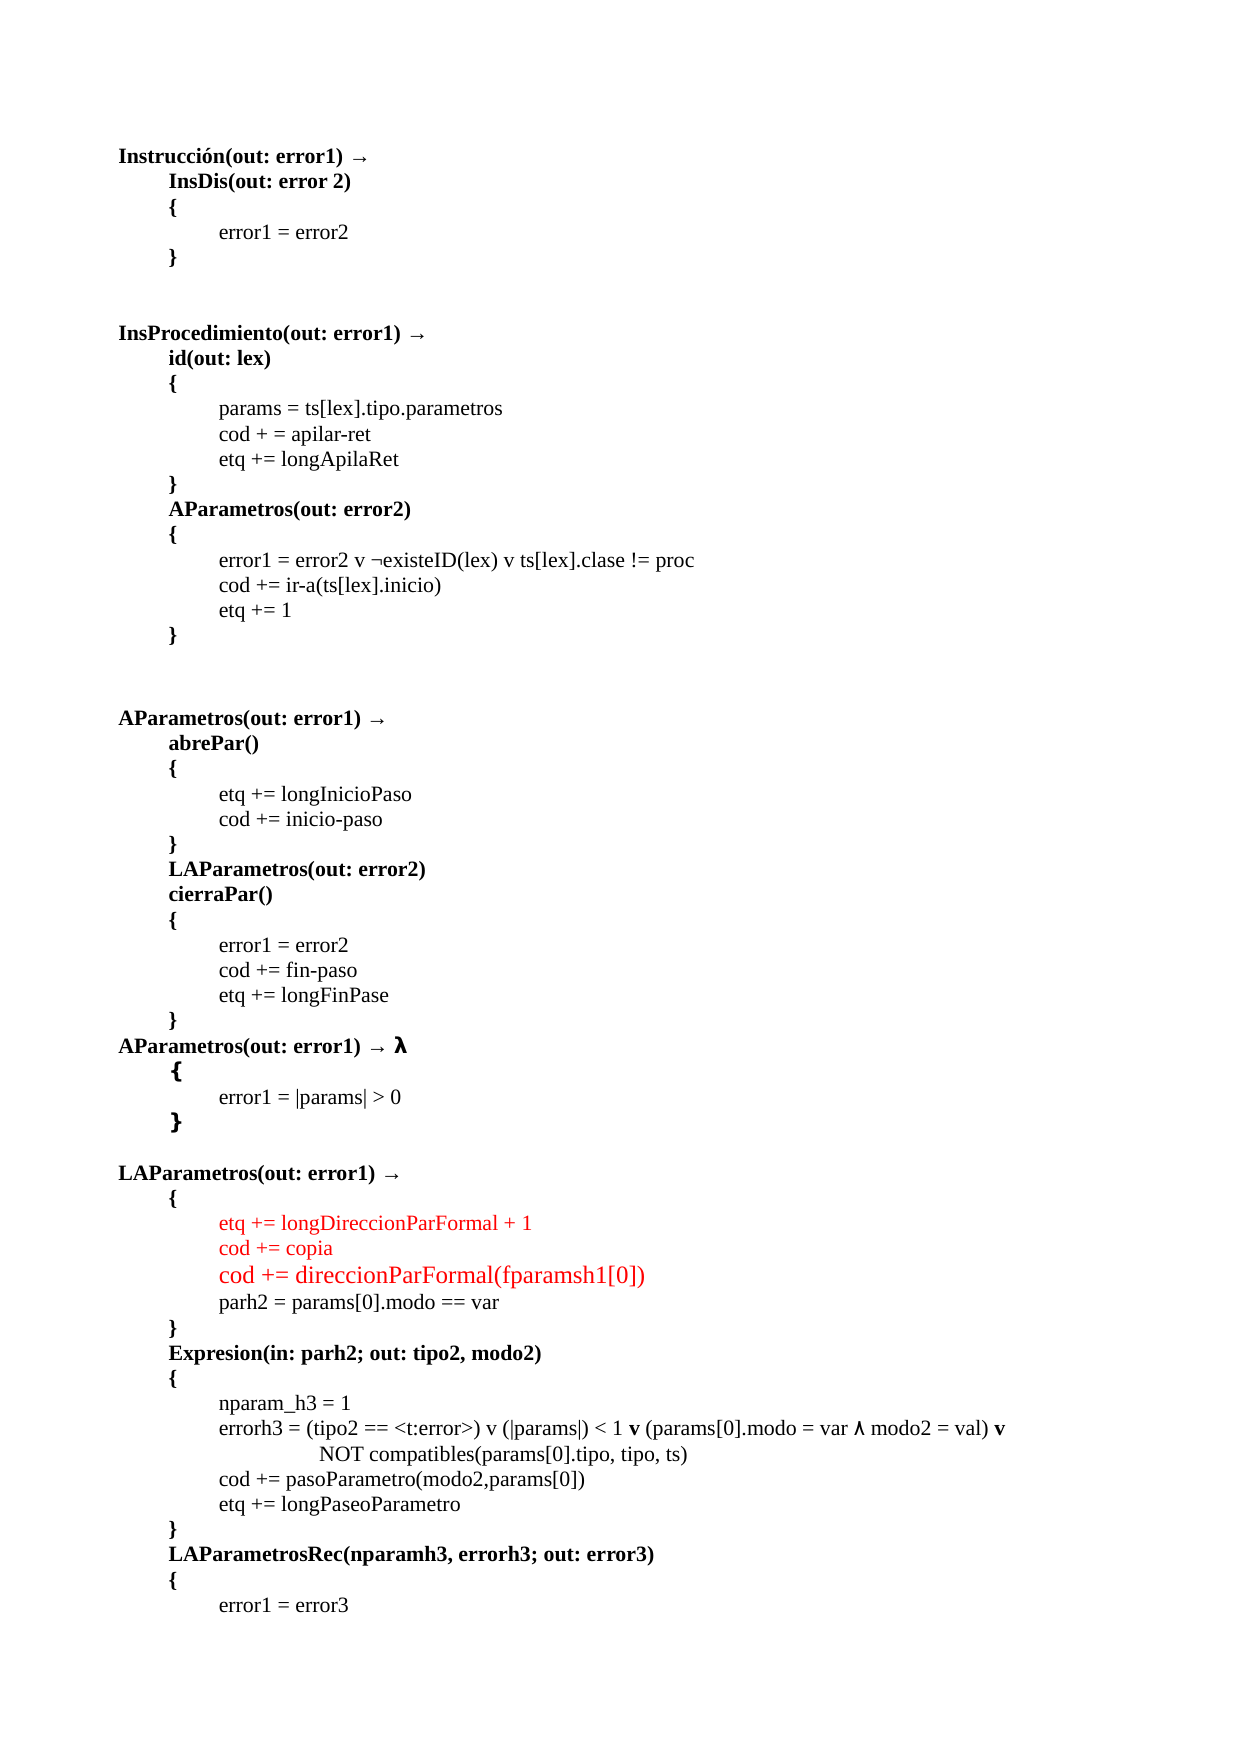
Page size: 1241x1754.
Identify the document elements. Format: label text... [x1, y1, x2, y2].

text etq += 1 [168, 597, 1122, 622]
text } [168, 471, 1122, 496]
text Instrucción(out: error1) → [118, 143, 1122, 168]
text } [168, 1516, 1122, 1541]
text AParametros(out: error2) [168, 496, 1122, 521]
text parh2 = params[0].modo == var [118, 1289, 1122, 1314]
text } [168, 622, 1122, 647]
text Expresion(in: parh2; out: tipo2, modo2) [168, 1340, 1122, 1365]
text { [168, 907, 1122, 932]
text } [168, 1007, 1122, 1033]
text InsDis(out: error 2) [168, 168, 1122, 194]
text AParametros(out: error1) → [118, 705, 1122, 730]
text { [168, 194, 1122, 219]
text AParametros(out: error1) → λ [118, 1033, 1122, 1058]
text nparam_h3 = 1 [168, 1390, 1122, 1415]
text etq += longDireccionParFormal + 1 [168, 1210, 1122, 1235]
text error1 = |params| > 0 [168, 1084, 1122, 1109]
text cod += inicio-paso [168, 806, 1122, 831]
text etq += longInicioPaso [168, 781, 1122, 806]
text params = ts[lex].tipo.parametros [168, 395, 1122, 421]
text etq += longPaseoParametro [118, 1491, 1122, 1516]
text cod += copia [168, 1235, 1122, 1261]
text error1 = error2 [168, 932, 1122, 957]
text cod += ir-a(ts[lex].inicio) [168, 572, 1122, 597]
text etq += longApilaRet [168, 446, 1122, 471]
text { [168, 1185, 1122, 1210]
text cod + = apilar-ret [168, 421, 1122, 446]
text { [168, 521, 1122, 547]
text cod += pasoParametro(modo2,params[0]) [118, 1466, 1122, 1491]
text cod += fin-paso [168, 957, 1122, 982]
text LAParametros(out: error2) [168, 856, 1122, 881]
text errorh3 = (tipo2 == <t:error>) v (|params|) < 1 v (params[0].modo = var ٨ modo2 = val) v [168, 1415, 1122, 1441]
text etq += longFinPase [168, 982, 1122, 1007]
text { [168, 755, 1122, 781]
text error1 = error2 [168, 219, 1122, 244]
text LAParametrosRec(nparamh3, errorh3; out: error3) [168, 1541, 1122, 1567]
text { [168, 1567, 1122, 1592]
text } [168, 1109, 1122, 1134]
text NOT compatibles(params[0].tipo, tipo, ts) [168, 1441, 1122, 1466]
text InsProcedimiento(out: error1) → [118, 320, 1122, 345]
text cod += direccionParFormal(fparamsh1[0]) [168, 1261, 1122, 1289]
text } [168, 831, 1122, 856]
text { [168, 1058, 1122, 1084]
text { [168, 370, 1122, 395]
text id(out: lex) [118, 345, 1122, 370]
text error1 = error3 [168, 1592, 1122, 1617]
text } [168, 1314, 1122, 1340]
text abrePar() [168, 730, 1122, 755]
text } [168, 244, 1122, 269]
text LAParametros(out: error1) → [118, 1160, 1122, 1185]
text error1 = error2 v ¬existeID(lex) v ts[lex].clase != proc [168, 547, 1122, 572]
text { [168, 1365, 1122, 1390]
text cierraPar() [168, 881, 1122, 907]
